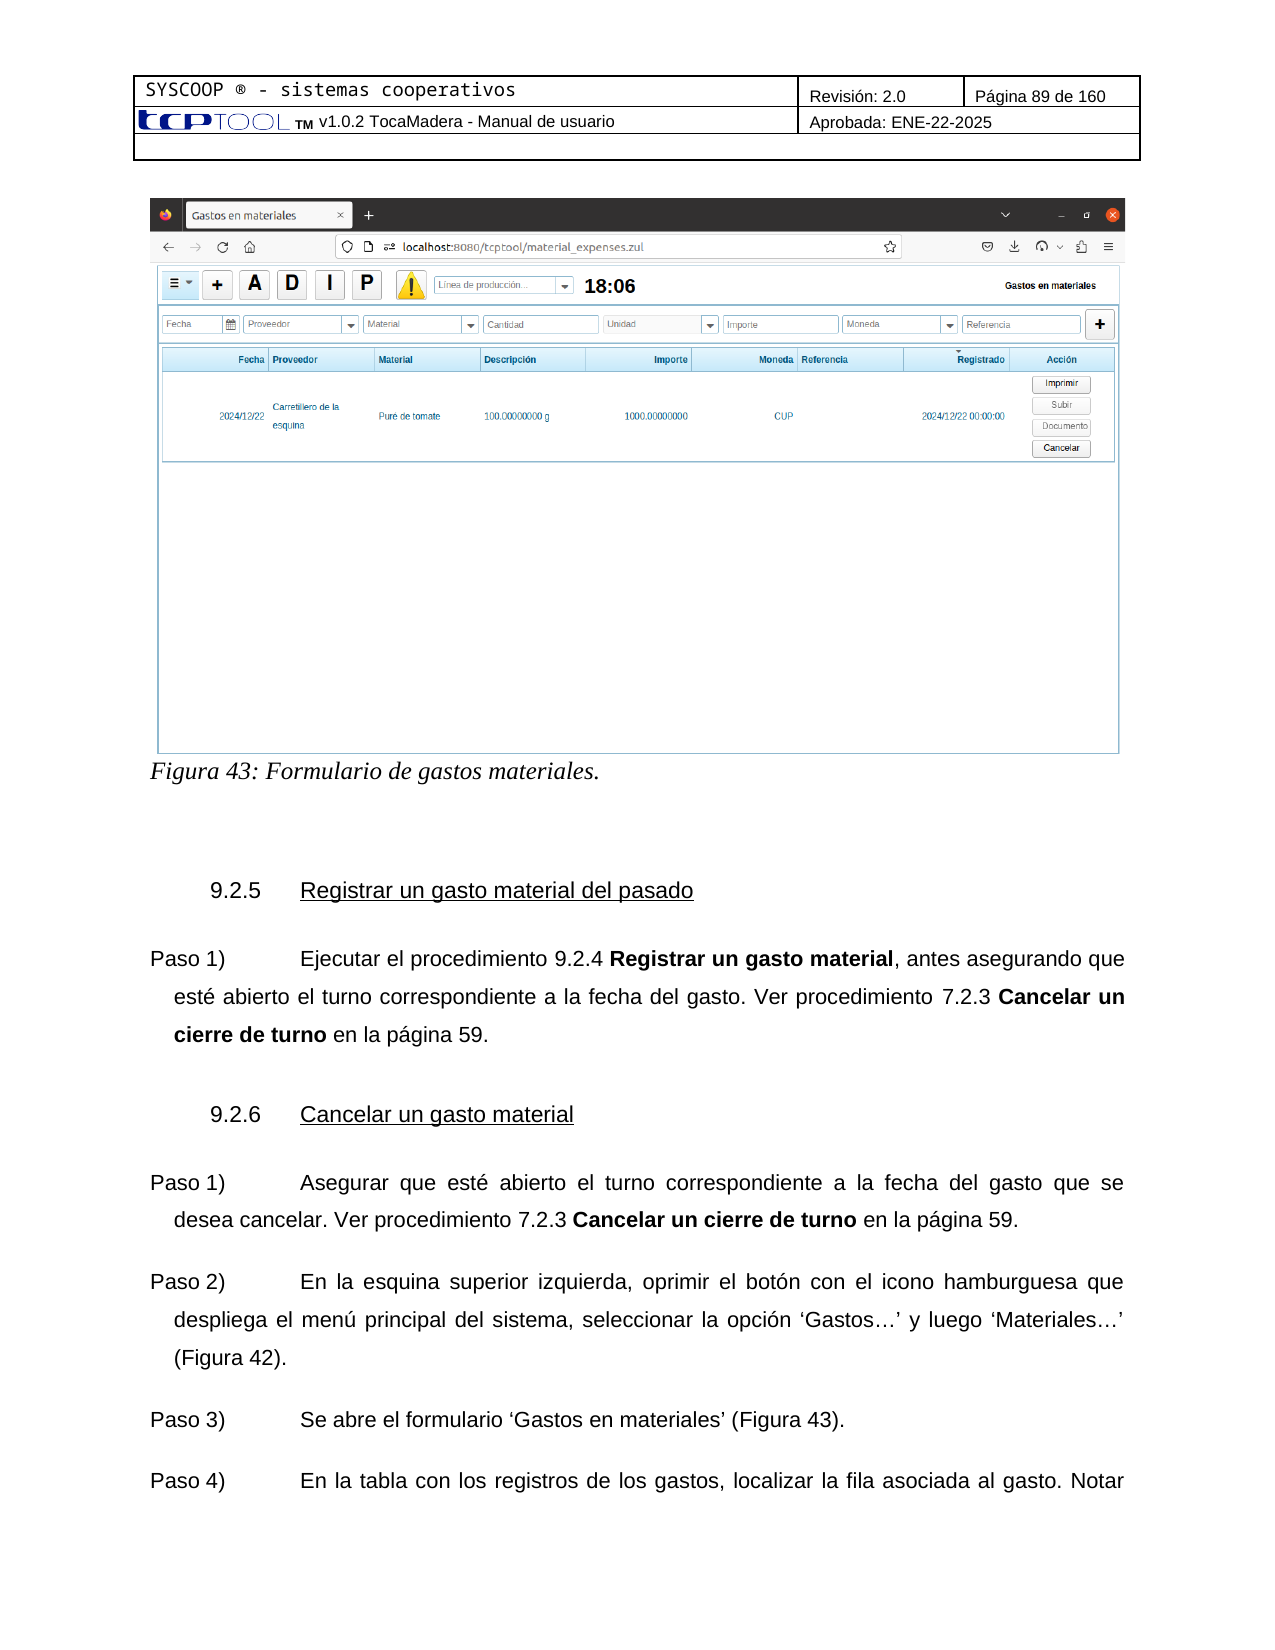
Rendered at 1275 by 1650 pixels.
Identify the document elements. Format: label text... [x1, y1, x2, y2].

list Ejecutar el procedimiento 9.2.4 Registrar un gasto material, antes asegurando que esté abierto el turno correspondiente a la fecha del gasto. Ver procedimiento 7.2.3 Cancelar un cierre de turno en la página 59. [150, 946, 1125, 1047]
picture [150, 198, 1125, 757]
list En la tabla con los registros de los gastos, localizar la fila asociada al gasto. Notar [150, 1468, 1125, 1493]
picture [138, 110, 290, 130]
list En la esquina superior izquierda, oprimir el botón con el icono hamburguesa que despliega el menú principal del sistema, seleccionar la opción ‘Gastos…’ y luego ‘Materiales…’ (Figura 42). [150, 1269, 1125, 1370]
text Figura 43: Formulario de gastos materiales. [150, 757, 1125, 785]
list Se abre el formulario ‘Gastos en materiales’ (Figura 43). [150, 1407, 1125, 1432]
subtitle Registrar un gasto material del pasado [210, 877, 1125, 904]
subtitle Cancelar un gasto material [210, 1101, 1125, 1128]
list Asegurar que esté abierto el turno correspondiente a la fecha del gasto que se desea cancelar. Ver procedimiento 7.2.3 Cancelar un cierre de turno en la página 59. [150, 1169, 1125, 1233]
